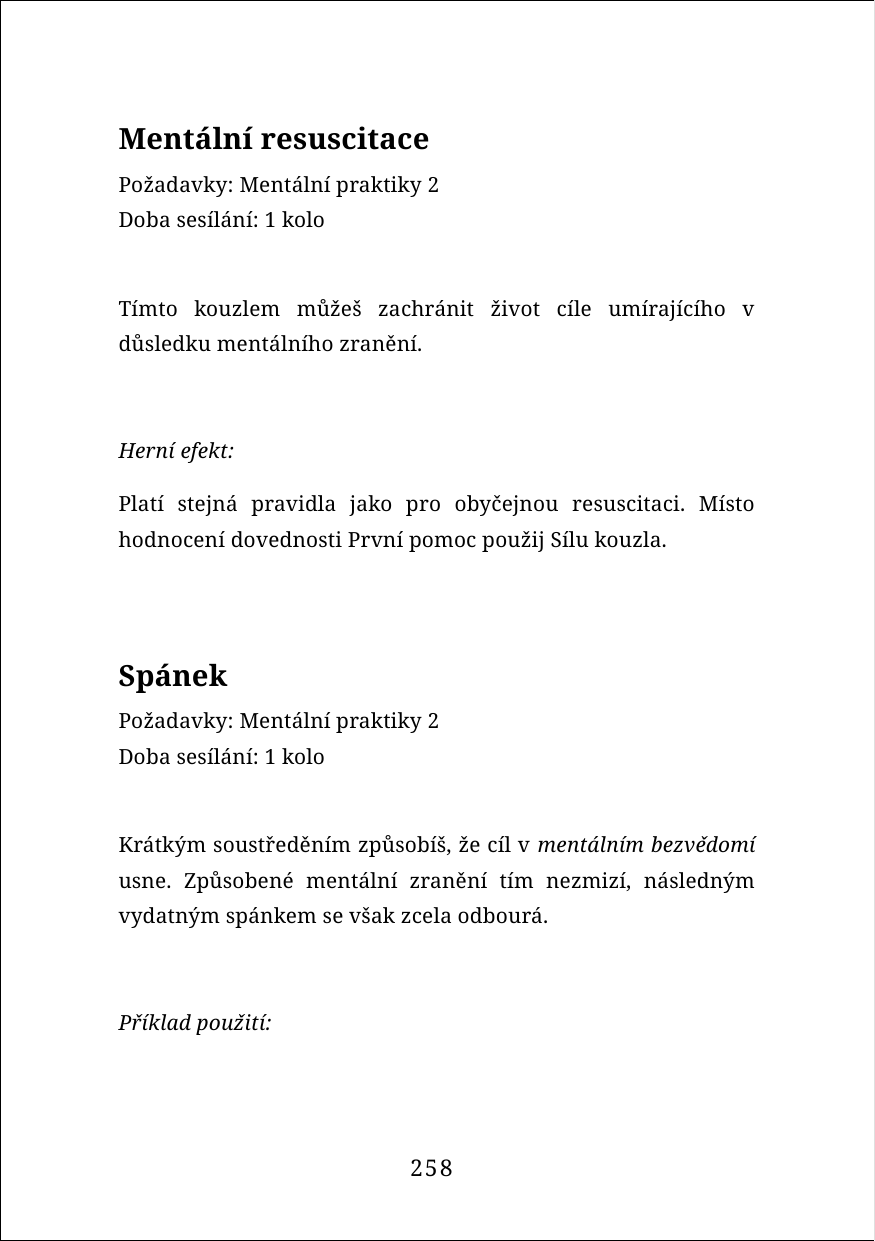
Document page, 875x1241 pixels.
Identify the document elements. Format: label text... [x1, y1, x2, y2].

text Herní efekt: [118, 436, 756, 464]
text Požadavky: Mentální praktiky 2 Doba sesílání: 1 kolo [118, 170, 756, 269]
text Příklad použití: [118, 1008, 756, 1036]
subtitle Spánek [118, 655, 756, 694]
text Krátkým soustředěním způsobíš, že cíl v mentálním bezvědomí usne. Způsobené mentální zranění tím nezmizí, následným vydatným spánkem se však zcela odbourá. [118, 831, 756, 930]
text Platí stejná pravidla jako pro obyčejnou resuscitaci. Místo hodnocení dovednosti První pomoc použij Sílu kouzla. [118, 489, 756, 553]
text Požadavky: Mentální praktiky 2 Doba sesílání: 1 kolo [118, 706, 756, 806]
text Tímto kouzlem můžeš zachránit život cíle umírajícího v důsledku mentálního zranění. [118, 294, 756, 358]
subtitle Mentální resuscitace [118, 118, 756, 158]
